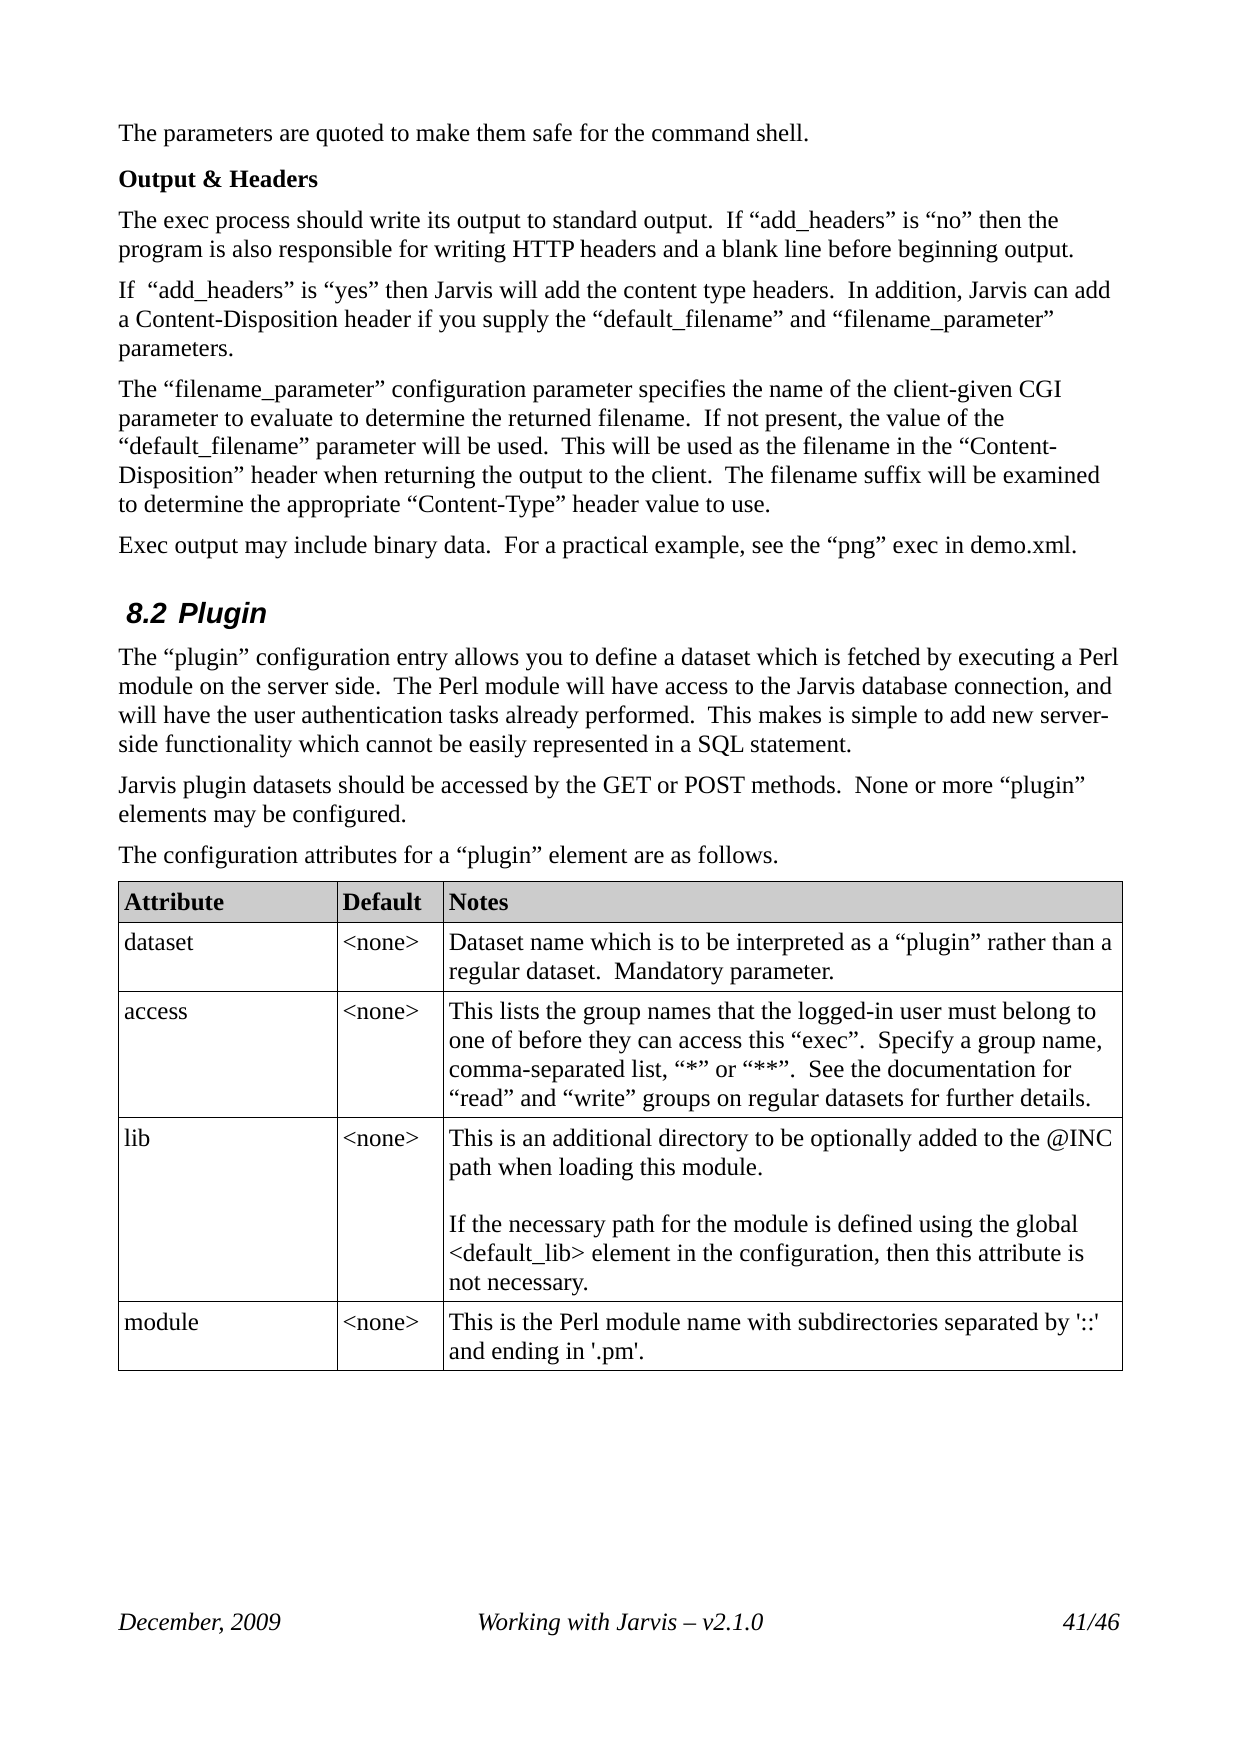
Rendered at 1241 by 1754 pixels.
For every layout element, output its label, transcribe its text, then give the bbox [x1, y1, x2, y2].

table_cell module [119, 1302, 337, 1370]
table_cell This is the Perl module name with subdirectories separated by '::' and ending in '.pm'. [444, 1302, 1122, 1370]
subtitle Output & Headers [118, 164, 1122, 193]
text The exec process should write its output to standard output. If “add_headers” is “no” then the program is also responsible for writing HTTP headers and a blank line before beginning output. [118, 205, 1122, 263]
text The configuration attributes for a “plugin” element are as follows. [118, 840, 1122, 869]
table_cell This is an additional directory to be optionally added to the @INC path when loading this module. If the necessary path for the module is defined using the global <default_lib> element in the configuration, then this attribute is not necessary. [444, 1118, 1122, 1301]
text The “plugin” configuration entry allows you to define a dataset which is fetched by executing a Perl module on the server side. The Perl module will have access to the Jarvis database connection, and will have the user authentication tasks already performed. This makes is simple to add new server-side functionality which cannot be easily represented in a SQL statement. [118, 642, 1122, 757]
text The “filename_parameter” configuration parameter specifies the name of the client-given CGI parameter to evaluate to determine the returned filename. If not present, the value of the “default_filename” parameter will be used. This will be used as the filename in the “Content-Disposition” header when returning the output to the client. The filename suffix will be examined to determine the appropriate “Content-Type” header value to use. [118, 374, 1122, 518]
text The parameters are quoted to make them safe for the command shell. [118, 118, 1122, 147]
text Exec output may include binary data. For a practical example, see the “png” exec in demo.xml. [118, 530, 1122, 559]
table_cell dataset [119, 923, 337, 991]
table_cell <none> [338, 992, 443, 1117]
table_cell <none> [338, 923, 443, 991]
table_cell access [119, 992, 337, 1117]
table_header Attribute [119, 882, 337, 922]
table_cell <none> [338, 1118, 443, 1301]
table_header Notes [444, 882, 1122, 922]
subtitle Plugin [118, 596, 1122, 630]
table_header Default [338, 882, 443, 922]
table_cell lib [119, 1118, 337, 1301]
text Jarvis plugin datasets should be accessed by the GET or POST methods. None or more “plugin” elements may be configured. [118, 770, 1122, 827]
table_cell This lists the group names that the logged-in user must belong to one of before they can access this “exec”. Specify a group name, comma-separated list, “*” or “**”. See the documentation for “read” and “write” groups on regular datasets for further details. [444, 992, 1122, 1117]
table_cell Dataset name which is to be interpreted as a “plugin” rather than a regular dataset. Mandatory parameter. [444, 923, 1122, 991]
table_cell <none> [338, 1302, 443, 1370]
text If “add_headers” is “yes” then Jarvis will add the content type headers. In addition, Jarvis can add a Content-Disposition header if you supply the “default_filename” and “filename_parameter” parameters. [118, 275, 1122, 361]
